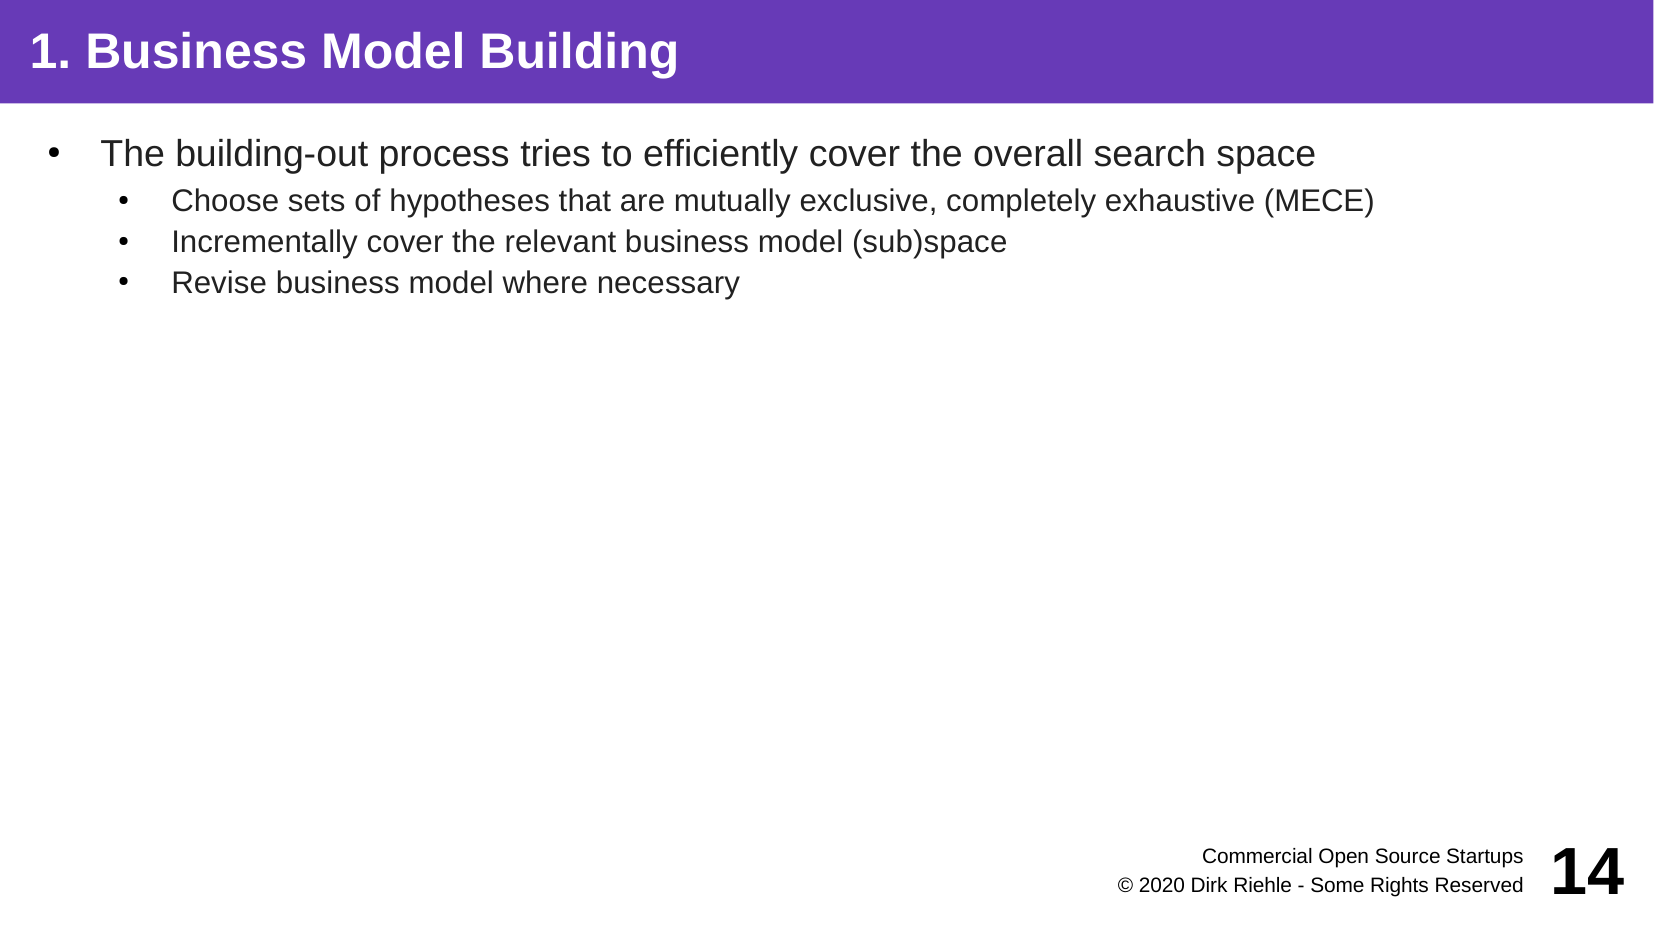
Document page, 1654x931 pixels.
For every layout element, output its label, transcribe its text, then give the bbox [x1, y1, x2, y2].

title 1. Business Model Building [0, 0, 1654, 104]
list The building-out process tries to efficiently cover the overall search space Choose sets of hypotheses that are mutually exclusive, completely exhaustive (MECE) Incrementally cover the relevant business model (sub)space Revise business model where necessary [29, 132, 1625, 813]
